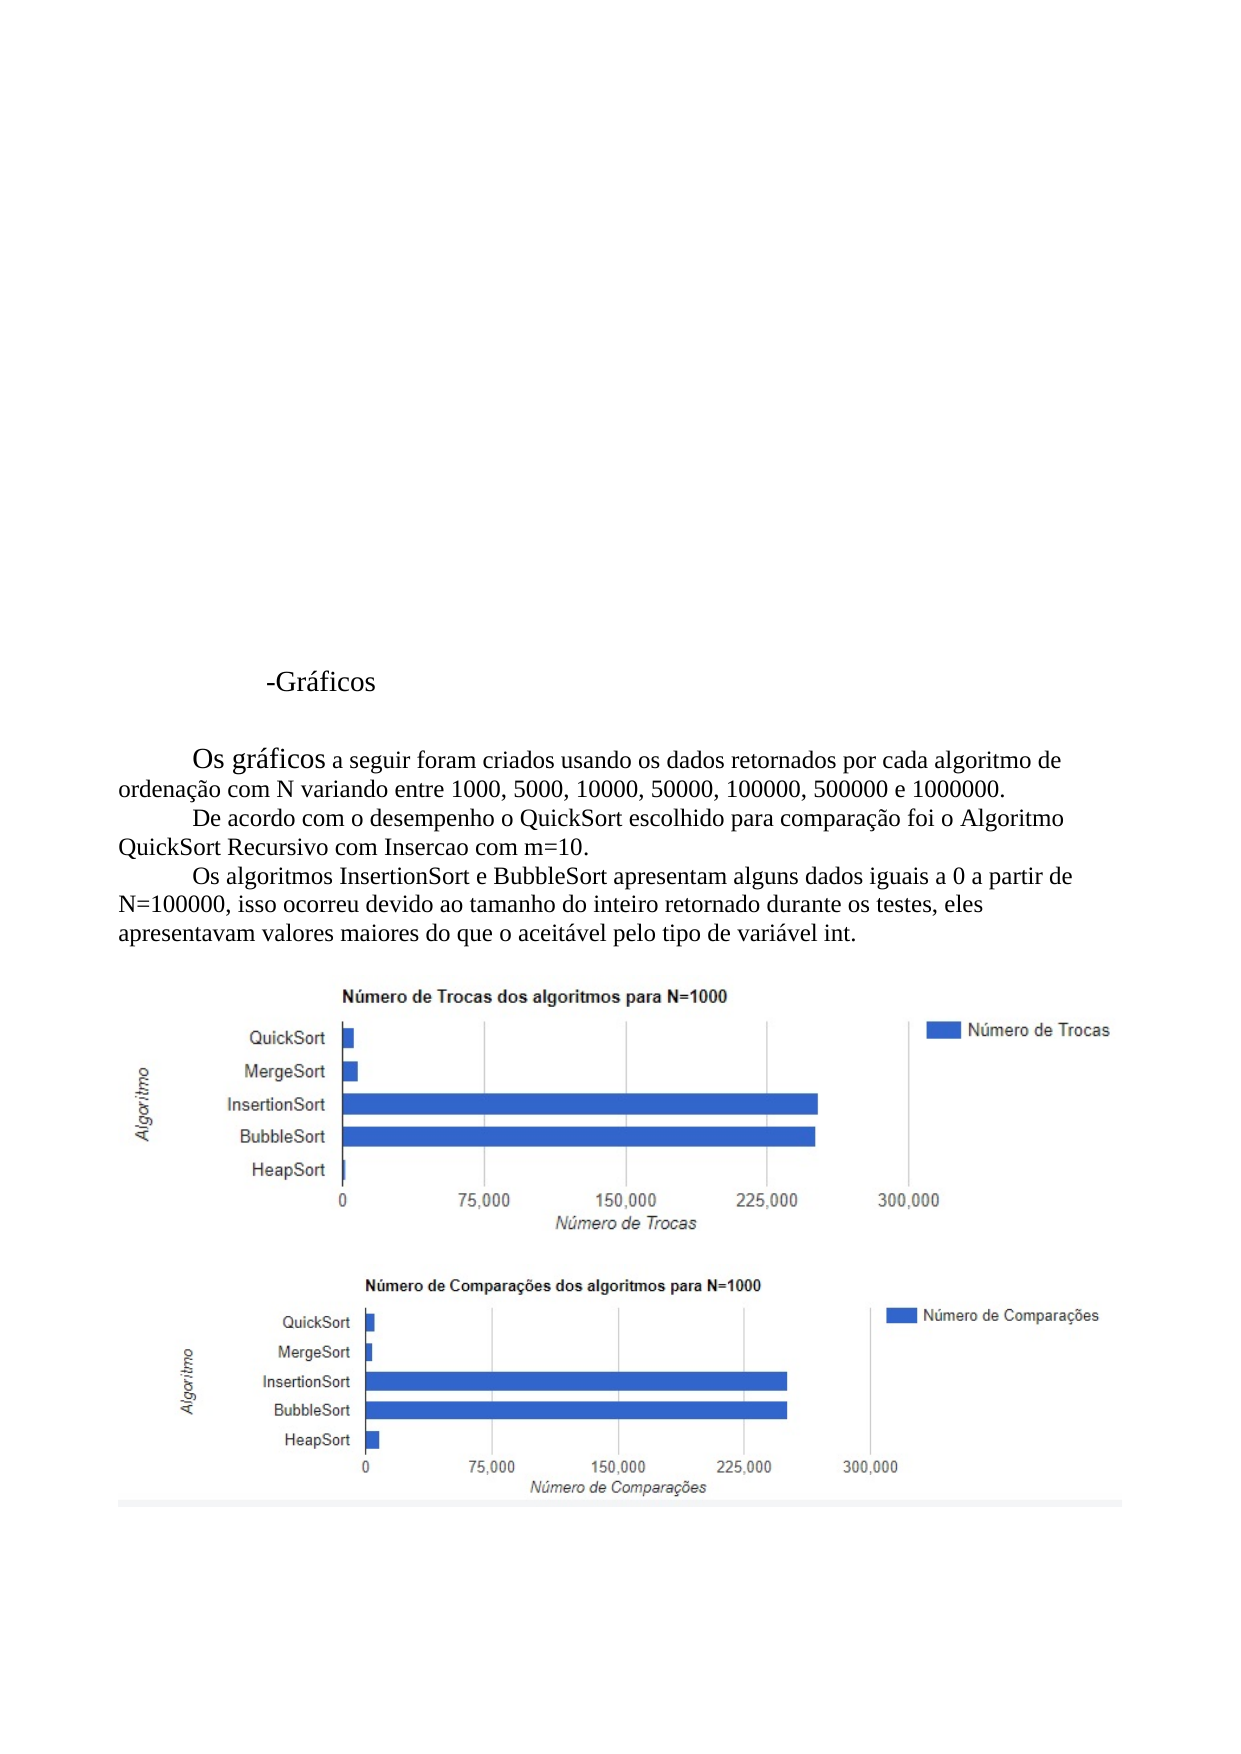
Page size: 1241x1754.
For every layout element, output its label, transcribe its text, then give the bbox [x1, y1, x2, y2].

text -Gráficos [118, 664, 1122, 698]
picture [118, 975, 1123, 1236]
picture [118, 1264, 1123, 1507]
text De acordo com o desempenho o QuickSort escolhido para comparação foi o Algoritmo QuickSort Recursivo com Insercao com m=10. [118, 803, 1122, 861]
text Os algoritmos InsertionSort e BubbleSort apresentam alguns dados iguais a 0 a partir de N=100000, isso ocorreu devido ao tamanho do inteiro retornado durante os testes, eles apresentavam valores maiores do que o aceitável pelo tipo de variável int. [118, 861, 1122, 947]
text Os gráficos a seguir foram criados usando os dados retornados por cada algoritmo de ordenação com N variando entre 1000, 5000, 10000, 50000, 100000, 500000 e 1000000. [118, 741, 1122, 803]
